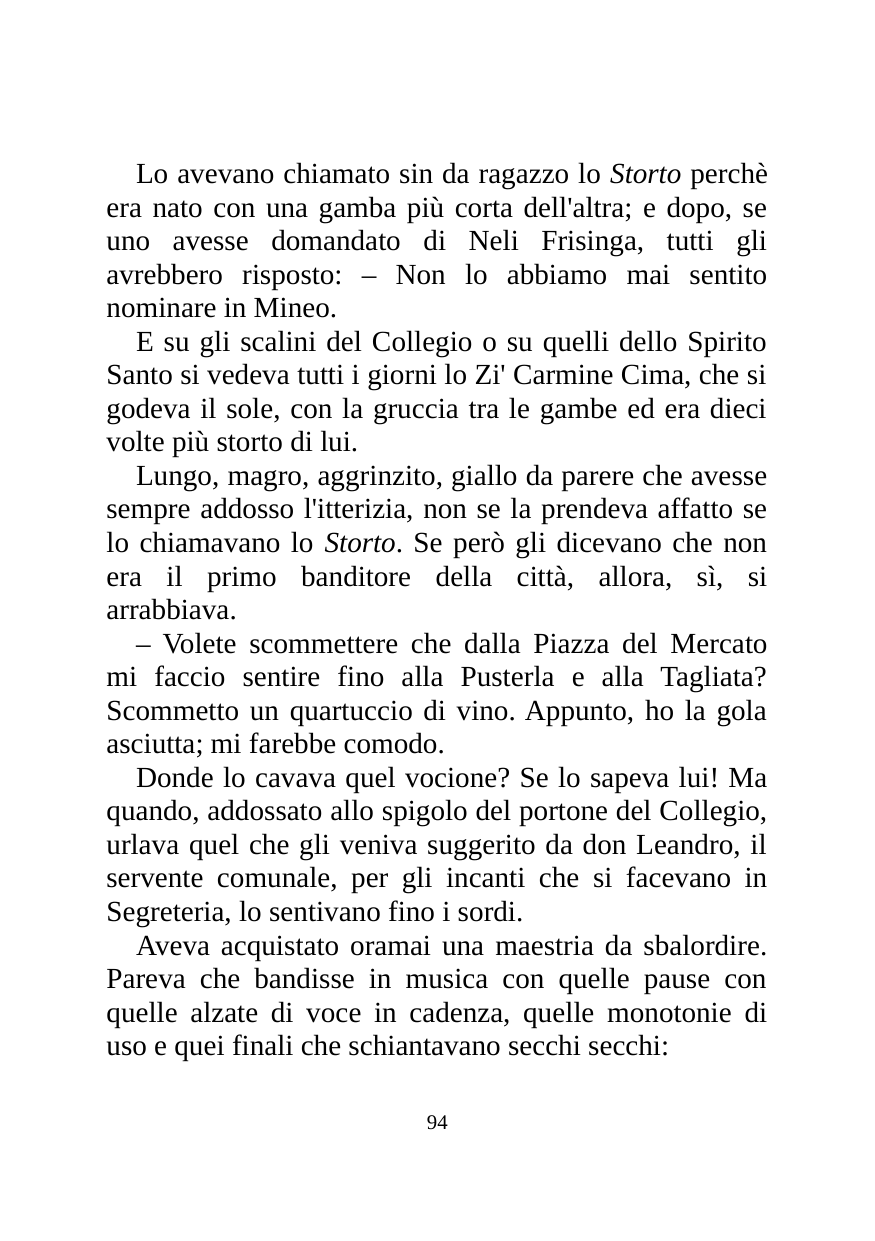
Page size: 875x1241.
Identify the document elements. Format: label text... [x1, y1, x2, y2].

text E su gli scalini del Collegio o su quelli dello Spirito Santo si vedeva tutti i giorni lo Zi' Carmine Cima, che si godeva il sole, con la gruccia tra le gambe ed era dieci volte più storto di lui. [106, 324, 768, 458]
text Lungo, magro, aggrinzito, giallo da parere che avesse sempre addosso l'itterizia, non se la prendeva affatto se lo chiamavano lo Storto. Se però gli dicevano che non era il primo banditore della città, allora, sì, si arrabbiava. [106, 458, 768, 626]
text Aveva acquistato oramai una maestria da sbalordire. Pareva che bandisse in musica con quelle pause con quelle alzate di voce in cadenza, quelle monotonie di uso e quei finali che schiantavano secchi secchi: [106, 928, 768, 1062]
text – Volete scommettere che dalla Piazza del Mercato mi faccio sentire fino alla Pusterla e alla Tagliata? Scommetto un quartuccio di vino. Appunto, ho la gola asciutta; mi farebbe comodo. [106, 626, 768, 760]
text Donde lo cavava quel vocione? Se lo sapeva lui! Ma quando, addossato allo spigolo del portone del Collegio, urlava quel che gli veniva suggerito da don Leandro, il servente comunale, per gli incanti che si facevano in Segreteria, lo sentivano fino i sordi. [106, 760, 768, 928]
text Lo avevano chiamato sin da ragazzo lo Storto perchè era nato con una gamba più corta dell'altra; e dopo, se uno avesse domandato di Neli Frisinga, tutti gli avrebbero risposto: – Non lo abbiamo mai sentito nominare in Mineo. [106, 156, 768, 324]
